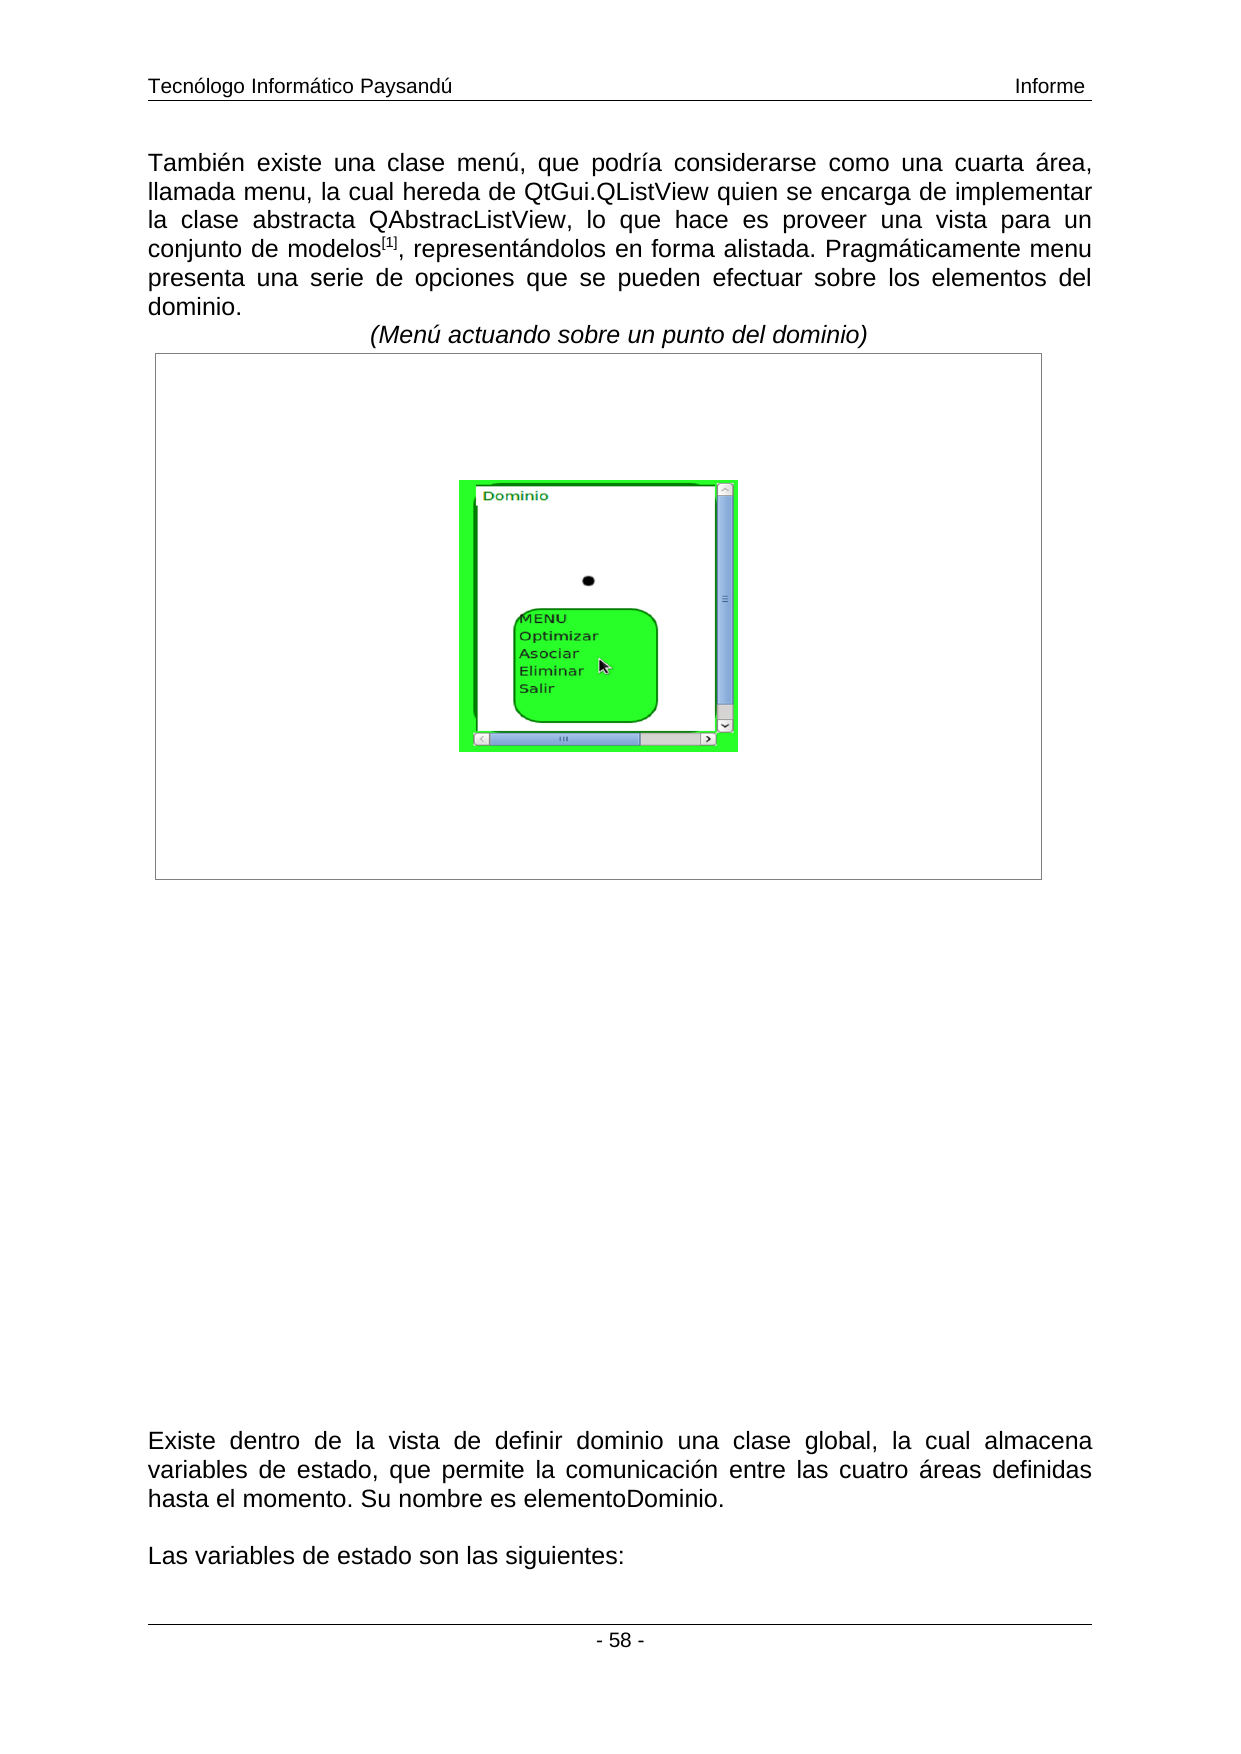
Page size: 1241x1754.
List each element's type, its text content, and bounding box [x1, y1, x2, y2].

text Las variables de estado son las siguientes: [148, 1541, 1092, 1570]
text (Menú actuando sobre un punto del dominio) [148, 320, 1092, 349]
text Existe dentro de la vista de definir dominio una clase global, la cual almacena variables de estado, que permite la comunicación entre las cuatro áreas definidas hasta el momento. Su nombre es elementoDominio. [148, 1426, 1092, 1513]
text También existe una clase menú, que podría considerarse como una cuarta área, llamada menu, la cual hereda de QtGui.QListView quien se encarga de implementar la clase abstracta QAbstracListView, lo que hace es proveer una vista para un conjunto de modelos[1], representándolos en forma alistada. Pragmáticamente menu presenta una serie de opciones que se pueden efectuar sobre los elementos del dominio. [148, 148, 1092, 320]
picture [157, 354, 1041, 879]
